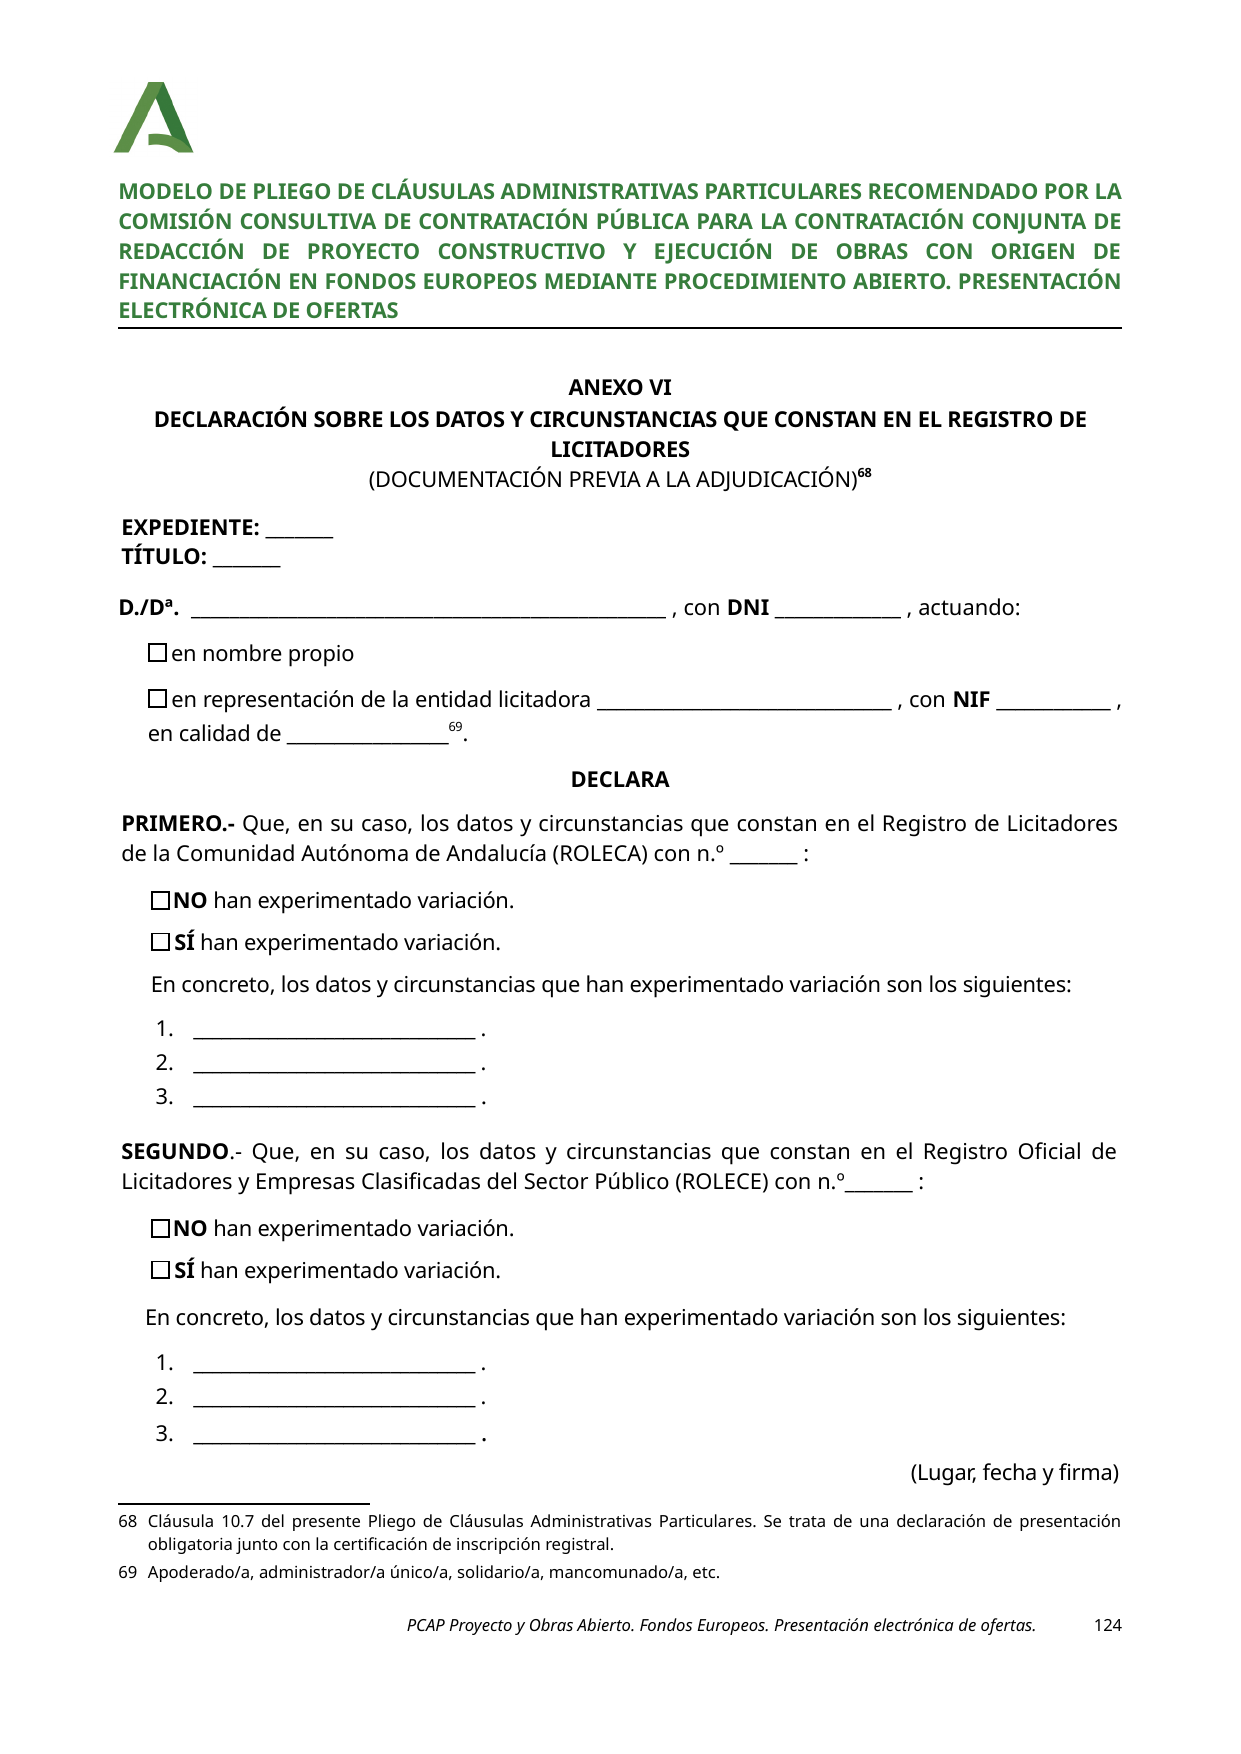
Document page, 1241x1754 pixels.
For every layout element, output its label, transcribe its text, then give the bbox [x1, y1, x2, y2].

text (DOCUMENTACIÓN PREVIA A LA ADJUDICACIÓN) [118, 464, 1122, 494]
text SEGUNDO.- Que, en su caso, los datos y circunstancias que constan en el Registro Oficial de Licitadores y Empresas Clasificadas del Sector Público (ROLECE) con n.º_______ : [118, 1133, 1122, 1199]
text NO han experimentado variación. [148, 882, 1122, 915]
text DECLARA [118, 764, 1122, 793]
text SÍ han experimentado variación. [148, 1252, 1122, 1288]
list ______________________________ . [155, 1347, 1122, 1377]
picture [109, 77, 198, 157]
text SÍ han experimentado variación. [148, 924, 1122, 957]
text ANEXO VI [118, 372, 1122, 402]
text D./Dª. _________________________________________________ , con DNI _____________ , actuando: [118, 592, 1122, 622]
list ______________________________ . [155, 1047, 1122, 1077]
text (Lugar, fecha y firma) [118, 1454, 1122, 1490]
text NO han experimentado variación. [148, 1210, 1122, 1243]
text DECLARACIÓN SOBRE LOS DATOS Y CIRCUNSTANCIAS QUE CONSTAN EN EL REGISTRO DE LICITADORES [118, 402, 1122, 464]
text En concreto, los datos y circunstancias que han experimentado variación son los siguientes: [142, 1299, 1122, 1335]
text en representación de la entidad licitadora _______________________________ , con NIF ____________ , en calidad de _________________. [148, 684, 1122, 748]
text PRIMERO.- Que, en su caso, los datos y circunstancias que constan en el Registro de Licitadores de la Comunidad Autónoma de Andalucía (ROLECA) con n.º _______ : [118, 805, 1122, 871]
list ______________________________ . [155, 1081, 1122, 1111]
text en nombre propio [148, 638, 1122, 667]
text Cláusula 10.7 del presente Pliego de Cláusulas Administrativas Particulares. Se trata de una declaración de presentación obligatoria junto con la certificación de inscripción registral. [118, 1509, 1122, 1555]
list ______________________________ . [155, 1013, 1122, 1043]
list ______________________________ . [155, 1415, 1122, 1449]
list ______________________________ . [155, 1381, 1122, 1411]
text Apoderado/a, administrador/a único/a, solidario/a, mancomunado/a, etc. [118, 1561, 1122, 1584]
text TÍTULO: _______ [118, 541, 1122, 574]
text En concreto, los datos y circunstancias que han experimentado variación son los siguientes: [148, 966, 1122, 1001]
text MODELO DE PLIEGO DE CLÁUSULAS ADMINISTRATIVAS PARTICULARES RECOMENDADO POR LA COMISIÓN CONSULTIVA DE CONTRATACIÓN PÚBLICA PARA LA CONTRATACIÓN CONJUNTA DE REDACCIÓN DE PROYECTO CONSTRUCTIVO Y EJECUCIÓN DE OBRAS CON ORIGEN DE FINANCIACIÓN EN FONDOS EUROPEOS MEDIANTE PROCEDIMIENTO ABIERTO. PRESENTACIÓN ELECTRÓNICA DE OFERTAS [118, 176, 1122, 327]
text EXPEDIENTE: _______ [118, 509, 1122, 541]
